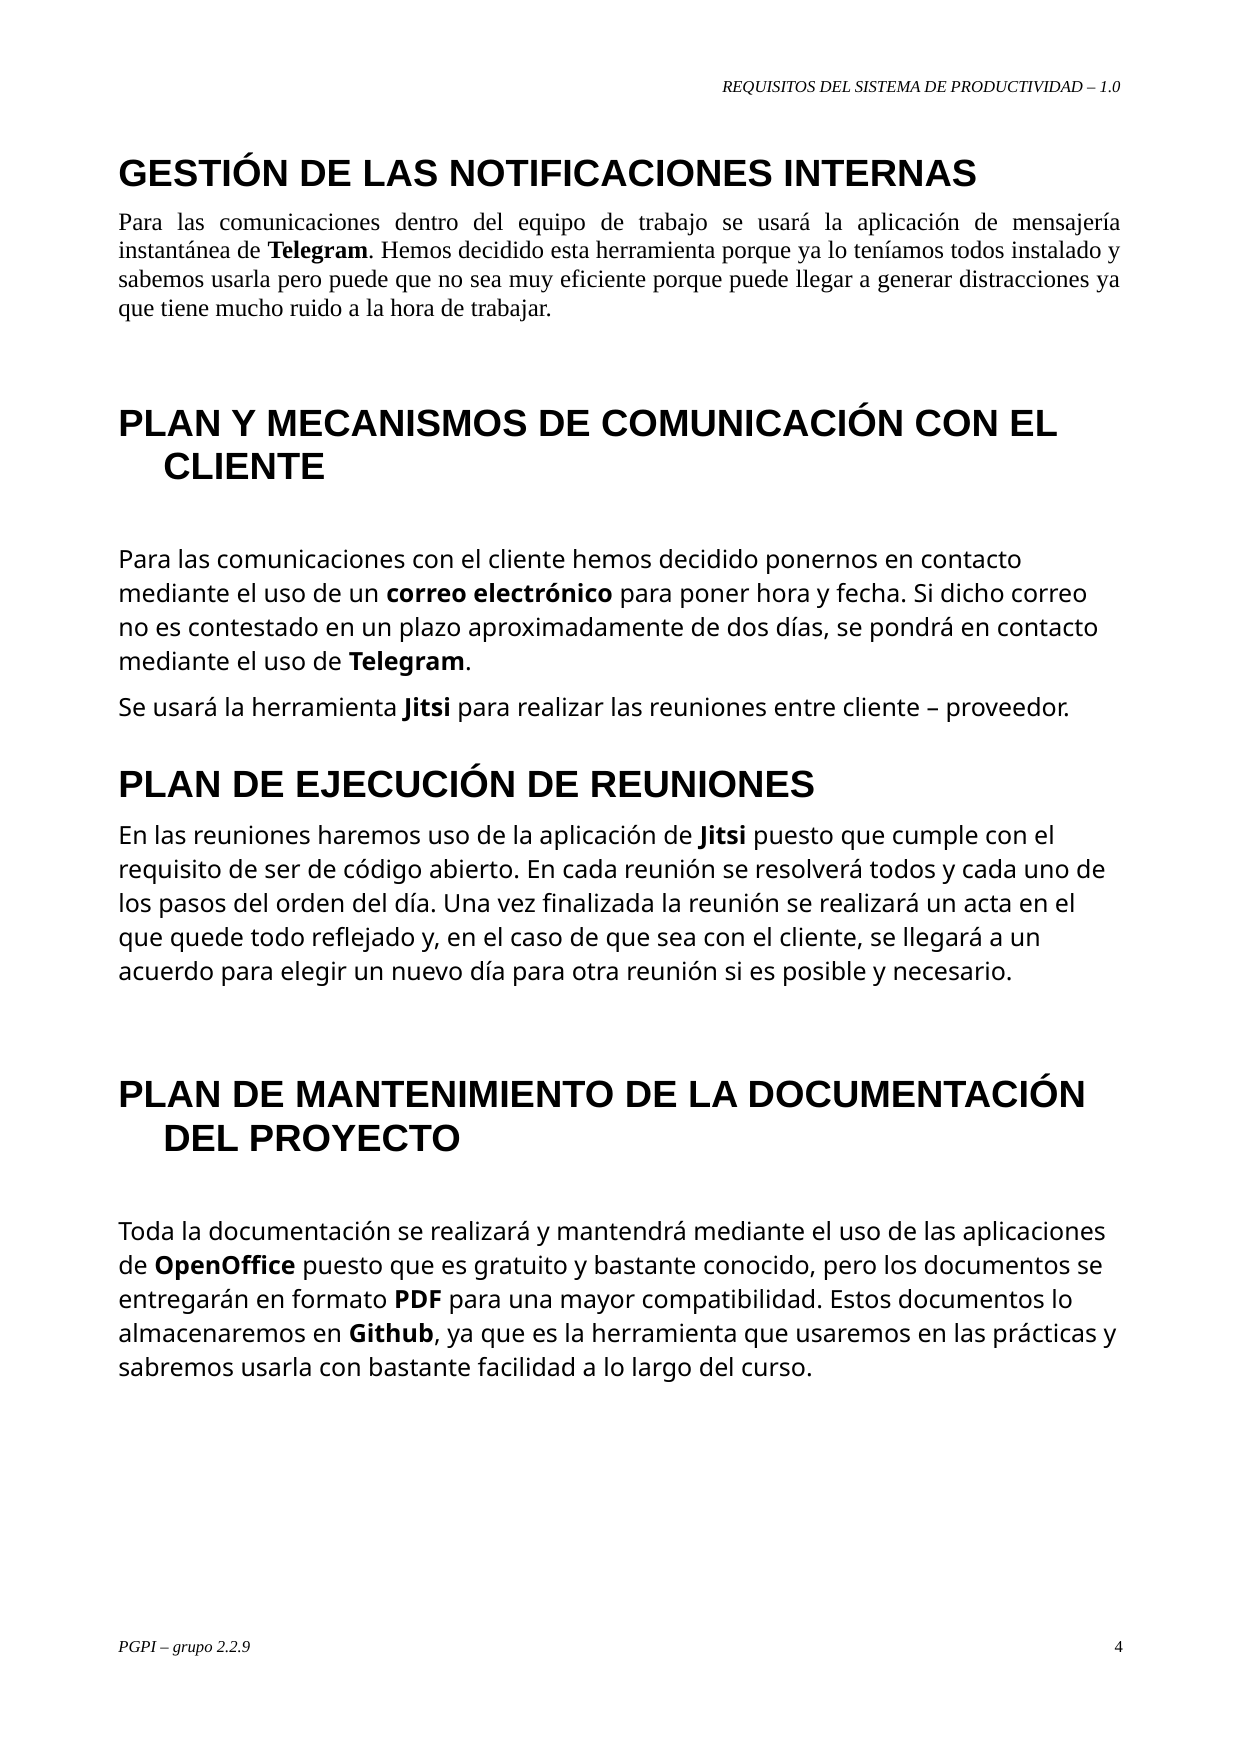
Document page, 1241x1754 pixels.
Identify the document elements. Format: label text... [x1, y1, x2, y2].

text Se usará la herramienta Jitsi para realizar las reuniones entre cliente – proveedor. [118, 690, 1122, 724]
subtitle Plan y mecanismos de comunicación con el cliente [118, 400, 1122, 488]
subtitle Plan de ejecución de reuniones [118, 762, 1122, 805]
subtitle Gestión de las notificaciones internas [118, 150, 1122, 194]
text Para las comunicaciones dentro del equipo de trabajo se usará la aplicación de mensajería instantánea de Telegram. Hemos decidido esta herramienta porque ya lo teníamos todos instalado y sabemos usarla pero puede que no sea muy eficiente porque puede llegar a generar distracciones ya que tiene mucho ruido a la hora de trabajar. [118, 207, 1122, 322]
text En las reuniones haremos uso de la aplicación de Jitsi puesto que cumple con el requisito de ser de código abierto. En cada reunión se resolverá todos y cada uno de los pasos del orden del día. Una vez finalizada la reunión se realizará un acta en el que quede todo reflejado y, en el caso de que sea con el cliente, se llegará a un acuerdo para elegir un nuevo día para otra reunión si es posible y necesario. [118, 818, 1122, 988]
subtitle Plan de mantenimiento de la documentación del proyecto [118, 1072, 1122, 1159]
text Toda la documentación se realizará y mantendrá mediante el uso de las aplicaciones de OpenOffice puesto que es gratuito y bastante conocido, pero los documentos se entregarán en formato PDF para una mayor compatibilidad. Estos documentos lo almacenaremos en Github, ya que es la herramienta que usaremos en las prácticas y sabremos usarla con bastante facilidad a lo largo del curso. [118, 1213, 1122, 1383]
text Para las comunicaciones con el cliente hemos decidido ponernos en contacto mediante el uso de un correo electrónico para poner hora y fecha. Si dicho correo no es contestado en un plazo aproximadamente de dos días, se pondrá en contacto mediante el uso de Telegram. [118, 541, 1122, 678]
